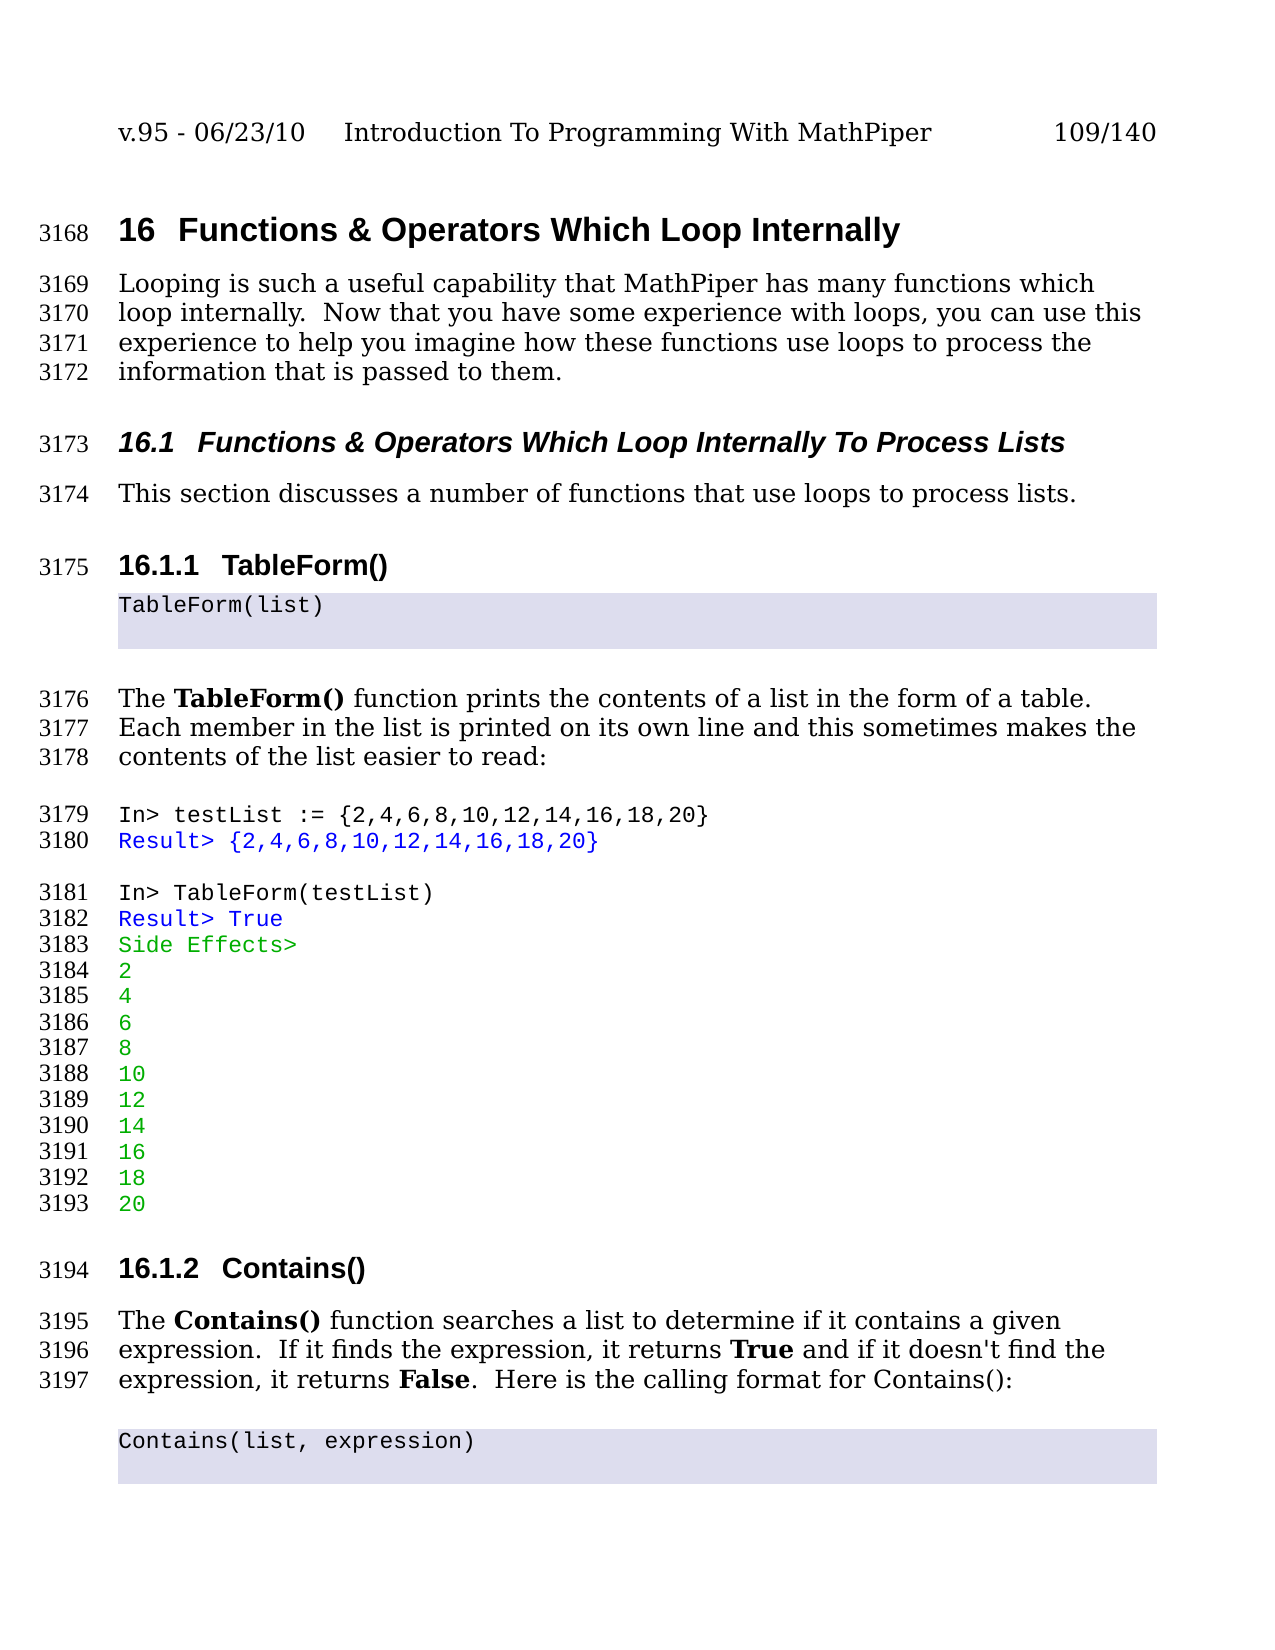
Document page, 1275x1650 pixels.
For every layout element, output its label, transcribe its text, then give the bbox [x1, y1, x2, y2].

text Result> True [118, 907, 1157, 933]
table_header Contains(list, expression) [118, 1429, 1157, 1484]
text 6 [118, 1011, 1157, 1037]
subtitle Functions & Operators Which Loop Internally To Process Lists [118, 425, 1157, 459]
text 2 [118, 959, 1157, 985]
text 12 [118, 1089, 1157, 1114]
text 14 [118, 1114, 1157, 1141]
text Looping is such a useful capability that MathPiper has many functions which loop internally. Now that you have some experience with loops, you can use this experience to help you imagine how these functions use loops to process the information that is passed to them. [118, 269, 1157, 386]
table_header TableForm(list) [118, 593, 1157, 649]
subtitle Functions & Operators Which Loop Internally [118, 210, 1157, 248]
text Side Effects> [118, 933, 1157, 959]
subtitle TableForm() [118, 548, 1157, 581]
text Result> {2,4,6,8,10,12,14,16,18,20} [118, 829, 1157, 855]
text 20 [118, 1192, 1157, 1218]
text 4 [118, 985, 1157, 1011]
text 8 [118, 1037, 1157, 1063]
subtitle Contains() [118, 1251, 1157, 1285]
text This section discusses a number of functions that use loops to process lists. [118, 479, 1157, 509]
text 18 [118, 1166, 1157, 1192]
text The Contains() function searches a list to determine if it contains a given expression. If it finds the expression, it returns True and if it doesn't find the expression, it returns False. Here is the calling format for Contains(): [118, 1306, 1157, 1394]
text 16 [118, 1141, 1157, 1166]
text 10 [118, 1063, 1157, 1089]
text The TableForm() function prints the contents of a list in the form of a table. Each member in the list is printed on its own line and this sometimes makes the contents of the list easier to read: [118, 684, 1157, 771]
text In> testList := {2,4,6,8,10,12,14,16,18,20} [118, 803, 1157, 829]
text In> TableForm(testList) [118, 881, 1157, 907]
